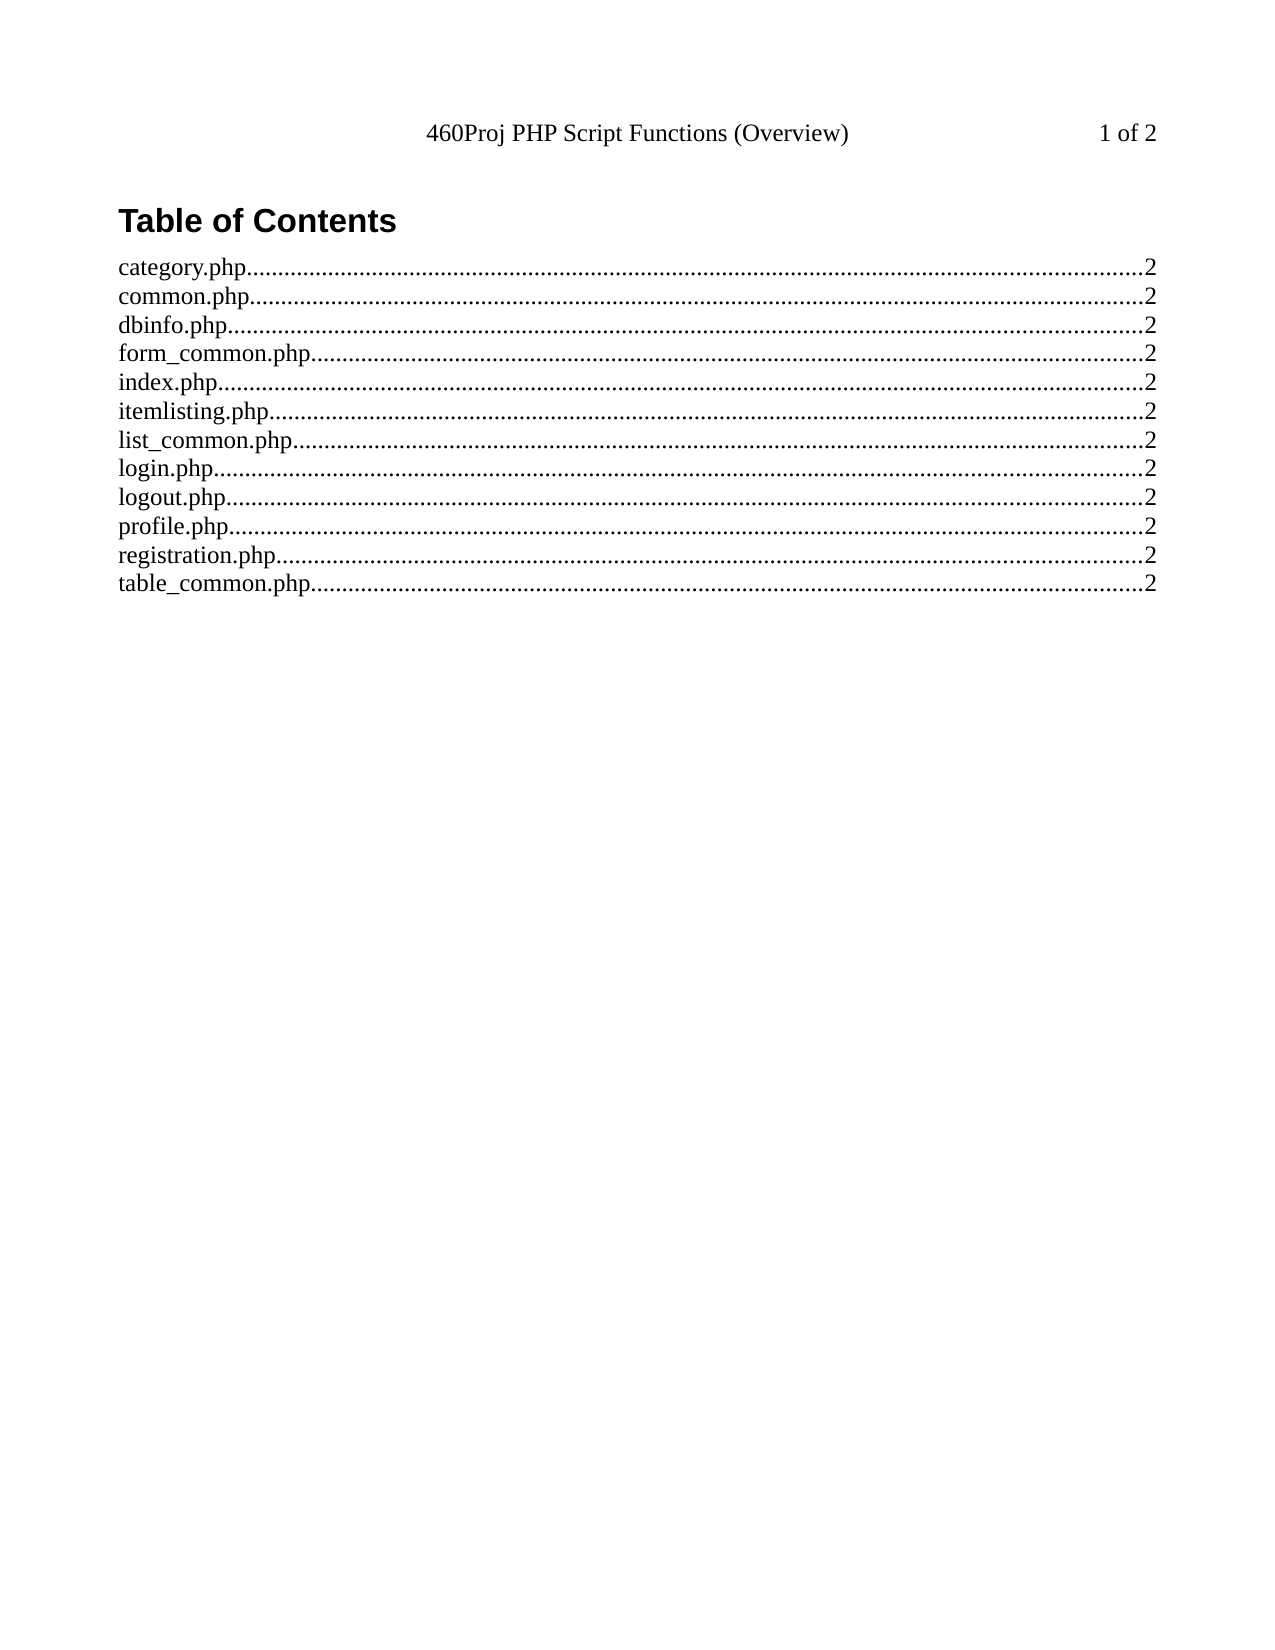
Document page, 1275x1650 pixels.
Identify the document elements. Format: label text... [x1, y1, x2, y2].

text table_common.php 2 [118, 568, 1157, 597]
subtitle Table of Contents [118, 201, 1157, 240]
text logout.php 2 [118, 482, 1157, 511]
text common.php 2 [118, 281, 1157, 310]
text dbinfo.php 2 [118, 310, 1157, 338]
text login.php 2 [118, 453, 1157, 482]
text profile.php 2 [118, 511, 1157, 540]
text itemlisting.php 2 [118, 396, 1157, 425]
text list_common.php 2 [118, 425, 1157, 453]
text category.php 2 [118, 252, 1157, 281]
text registration.php 2 [118, 540, 1157, 568]
text form_common.php 2 [118, 338, 1157, 367]
text index.php 2 [118, 367, 1157, 396]
